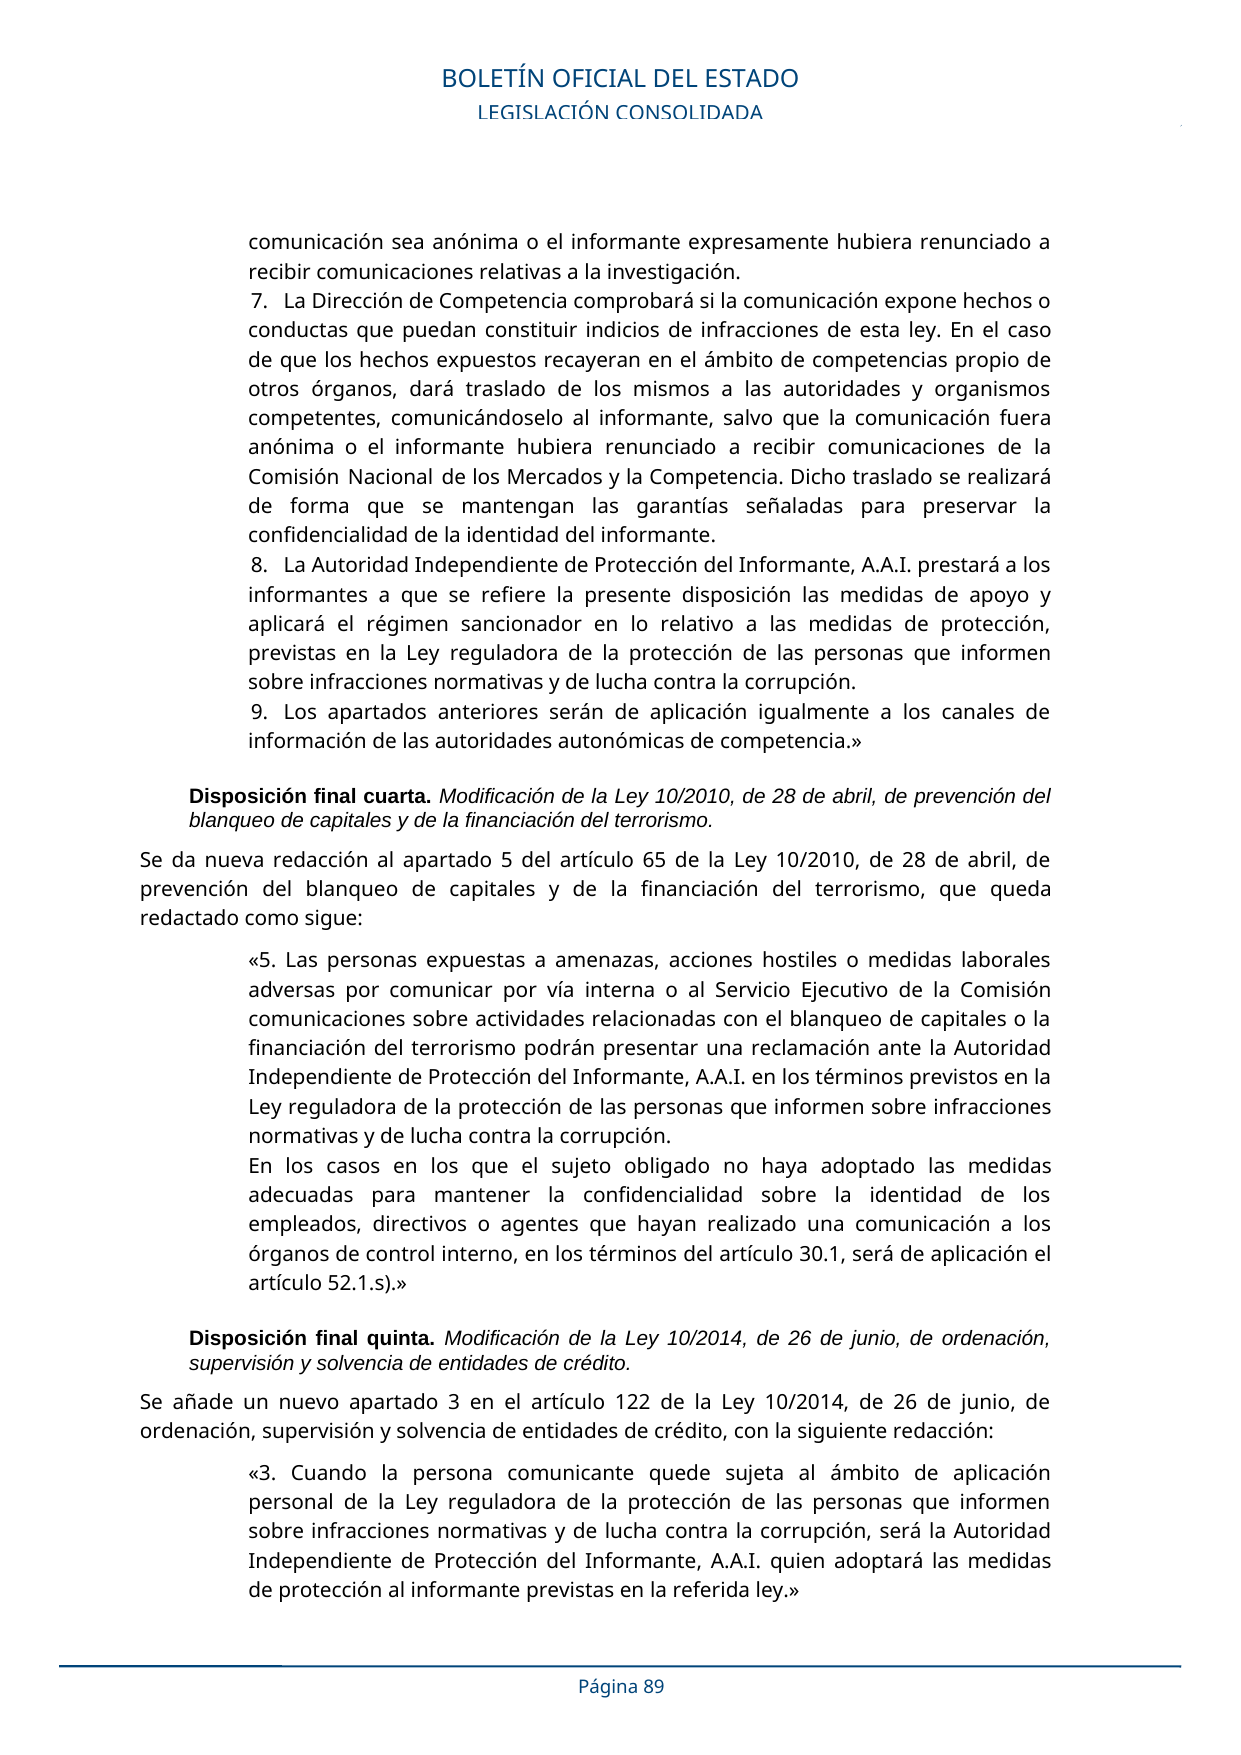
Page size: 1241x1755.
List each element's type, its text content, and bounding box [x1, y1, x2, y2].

text «5. Las personas expuestas a amenazas, acciones hostiles o medidas laborales adversas por comunicar por vía interna o al Servicio Ejecutivo de la Comisión comunicaciones sobre actividades relacionadas con el blanqueo de capitales o la financiación del terrorismo podrán presentar una reclamación ante la Autoridad Independiente de Protección del Informante, A.A.I. en los términos previstos en la Ley reguladora de la protección de las personas que informen sobre infracciones normativas y de lucha contra la corrupción. [248, 945, 1052, 1149]
text En los casos en los que el sujeto obligado no haya adoptado las medidas adecuadas para mantener la confidencialidad sobre la identidad de los empleados, directivos o agentes que hayan realizado una comunicación a los órganos de control interno, en los términos del artículo 30.1, será de aplicación el artículo 52.1.s).» [248, 1151, 1052, 1296]
text Disposición final quinta. Modificación de la Ley 10/2014, de 26 de junio, de ordenación, supervisión y solvencia de entidades de crédito. [189, 1326, 1052, 1374]
list La Dirección de Competencia comprobará si la comunicación expone hechos o conductas que puedan constituir indicios de infracciones de esta ley. En el caso de que los hechos expuestos recayeran en el ámbito de competencias propio de otros órganos, dará traslado de los mismos a las autoridades y organismos competentes, comunicándoselo al informante, salvo que la comunicación fuera anónima o el informante hubiera renunciado a recibir comunicaciones de la Comisión Nacional de los Mercados y la Competencia. Dicho traslado se realizará de forma que se mantengan las garantías señaladas para preservar la confidencialidad de la identidad del informante. [215, 286, 1052, 549]
list La Autoridad Independiente de Protección del Informante, A.A.I. prestará a los informantes a que se refiere la presente disposición las medidas de apoyo y aplicará el régimen sancionador en lo relativo a las medidas de protección, previstas en la Ley reguladora de la protección de las personas que informen sobre infracciones normativas y de lucha contra la corrupción. [215, 550, 1052, 696]
text «3. Cuando la persona comunicante quede sujeta al ámbito de aplicación personal de la Ley reguladora de la protección de las personas que informen sobre infracciones normativas y de lucha contra la corrupción, será la Autoridad Independiente de Protección del Informante, A.A.I. quien adoptará las medidas de protección al informante previstas en la referida ley.» [248, 1458, 1052, 1604]
text Disposición final cuarta. Modificación de la Ley 10/2010, de 28 de abril, de prevención del blanqueo de capitales y de la financiación del terrorismo. [189, 784, 1052, 832]
list Los apartados anteriores serán de aplicación igualmente a los canales de información de las autoridades autonómicas de competencia.» [215, 697, 1052, 755]
text Se da nueva redacción al apartado 5 del artículo 65 de la Ley 10/2010, de 28 de abril, de prevención del blanqueo de capitales y de la financiación del terrorismo, que queda redactado como sigue: [139, 845, 1052, 932]
text Se añade un nuevo apartado 3 en el artículo 122 de la Ley 10/2014, de 26 de junio, de ordenación, supervisión y solvencia de entidades de crédito, con la siguiente redacción: [139, 1387, 1051, 1444]
text comunicación sea anónima o el informante expresamente hubiera renunciado a recibir comunicaciones relativas a la investigación. [248, 227, 1052, 285]
